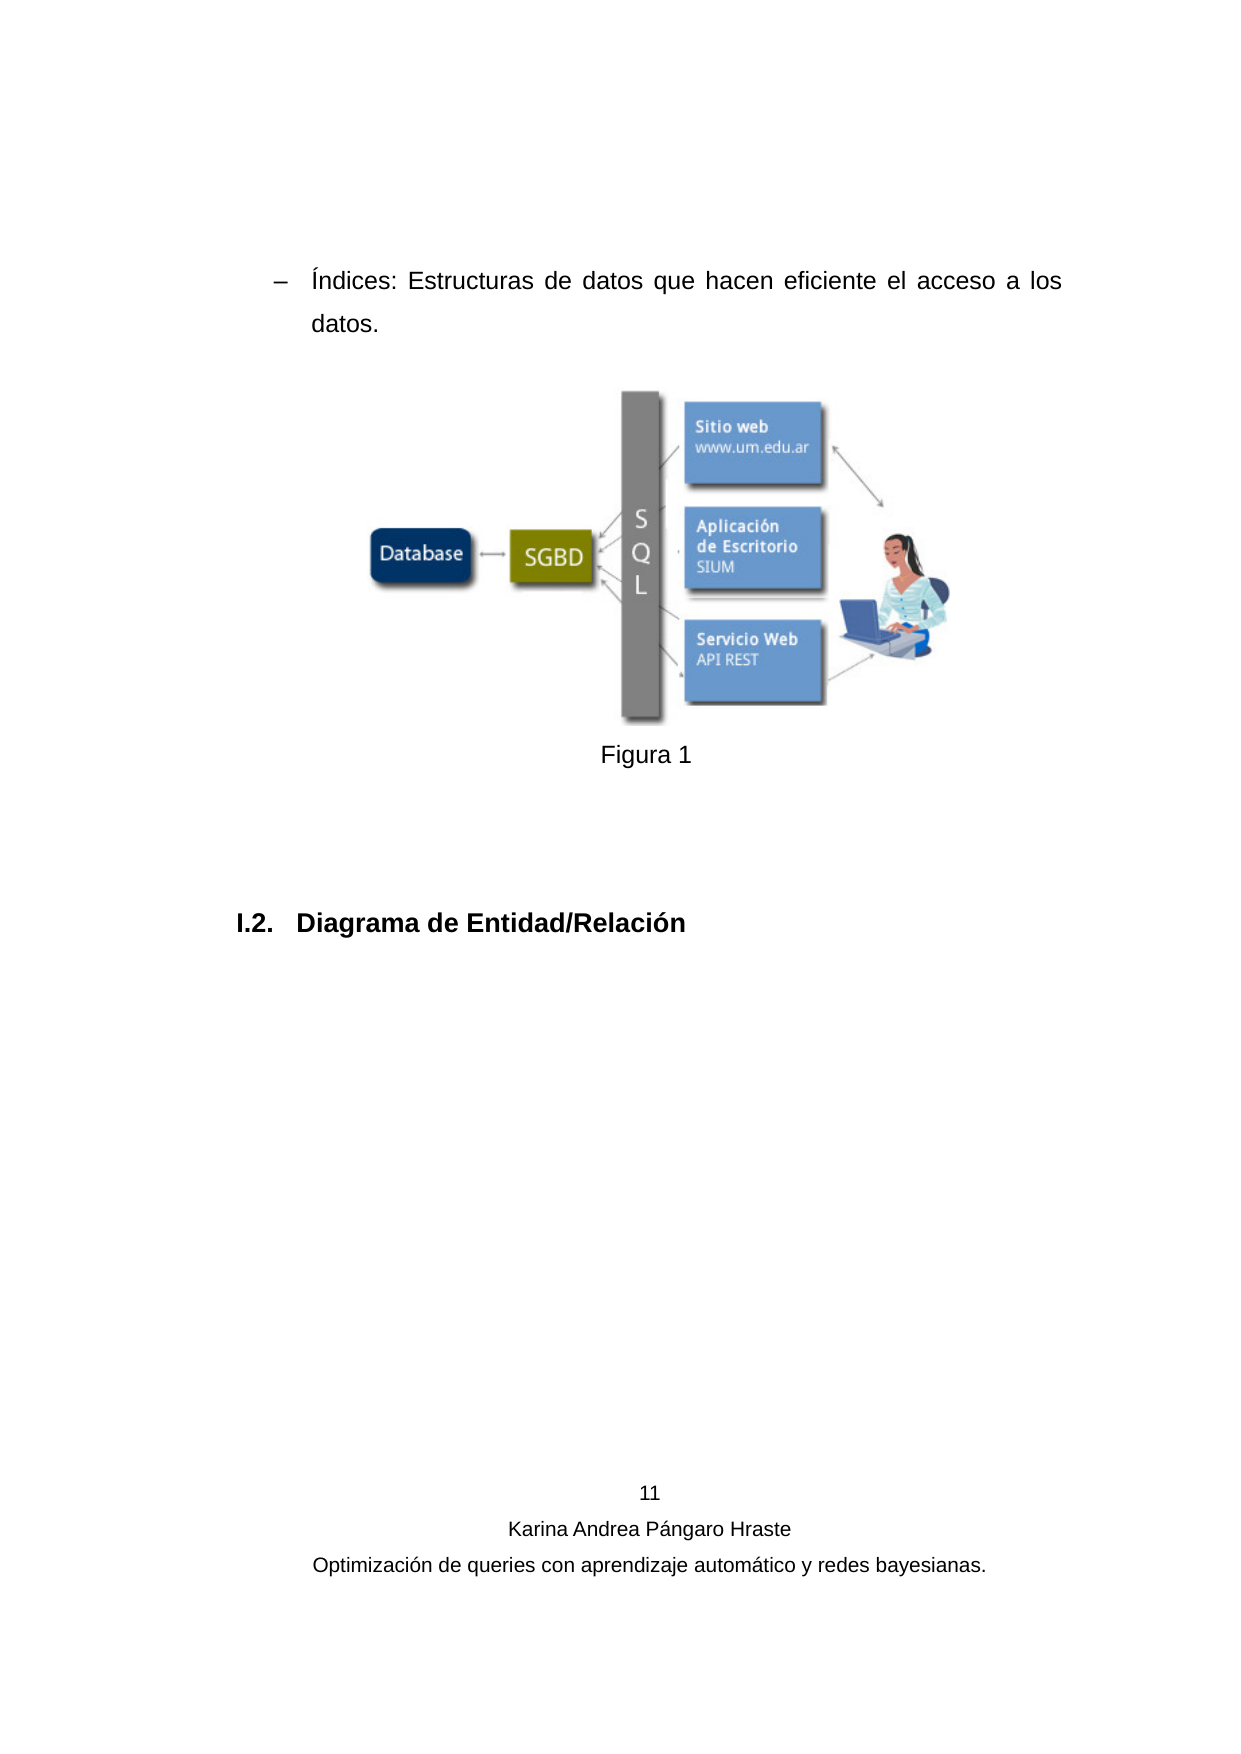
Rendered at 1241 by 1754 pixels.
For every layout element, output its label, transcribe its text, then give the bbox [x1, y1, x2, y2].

list Índices: Estructuras de datos que hacen eficiente el acceso a los datos. [274, 266, 1063, 338]
text Figura 1 [236, 726, 1063, 769]
picture [366, 387, 951, 726]
subtitle Diagrama de Entidad/Relación [236, 907, 1063, 938]
